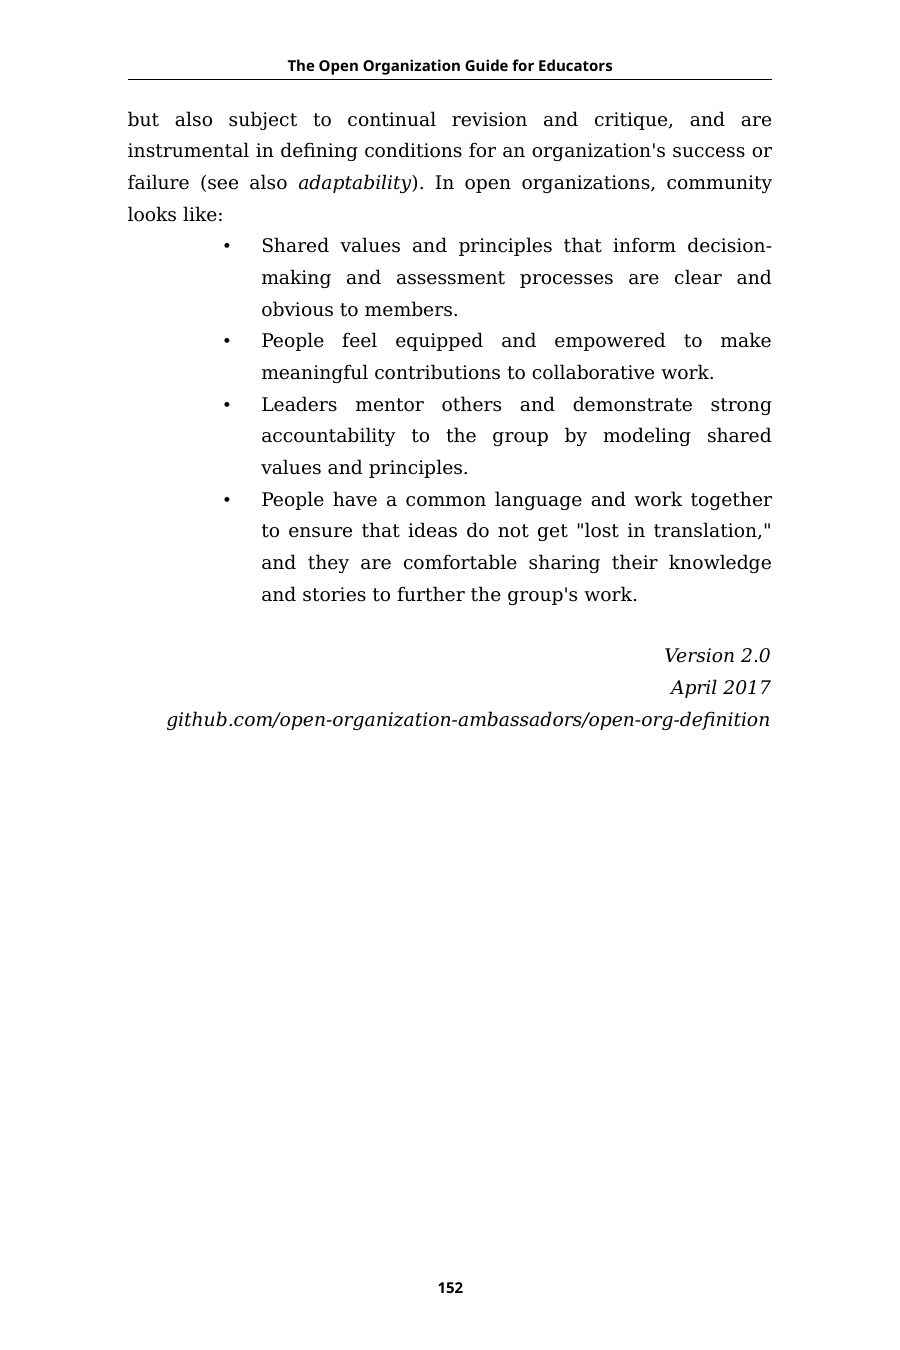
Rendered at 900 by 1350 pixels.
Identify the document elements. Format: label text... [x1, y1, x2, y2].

list People have a common language and work together to ensure that ideas do not get "lost in translation," and they are comfortable sharing their knowledge and stories to further the group's work. [223, 489, 772, 606]
text Version 2.0 April 2017 github.com/open-organization-ambassadors/open-org-definition [127, 645, 772, 731]
list People feel equipped and empowered to make meaningful contributions to collaborative work. [223, 330, 772, 384]
list Shared values and principles that inform decision-making and assessment processes are clear and obvious to members. [223, 235, 772, 321]
list Leaders mentor others and demonstrate strong accountability to the group by modeling shared values and principles. [223, 394, 772, 479]
text but also subject to continual revision and critique, and are instrumental in defining conditions for an organization's success or failure (see also adaptability). In open organizations, community looks like: [127, 109, 772, 226]
